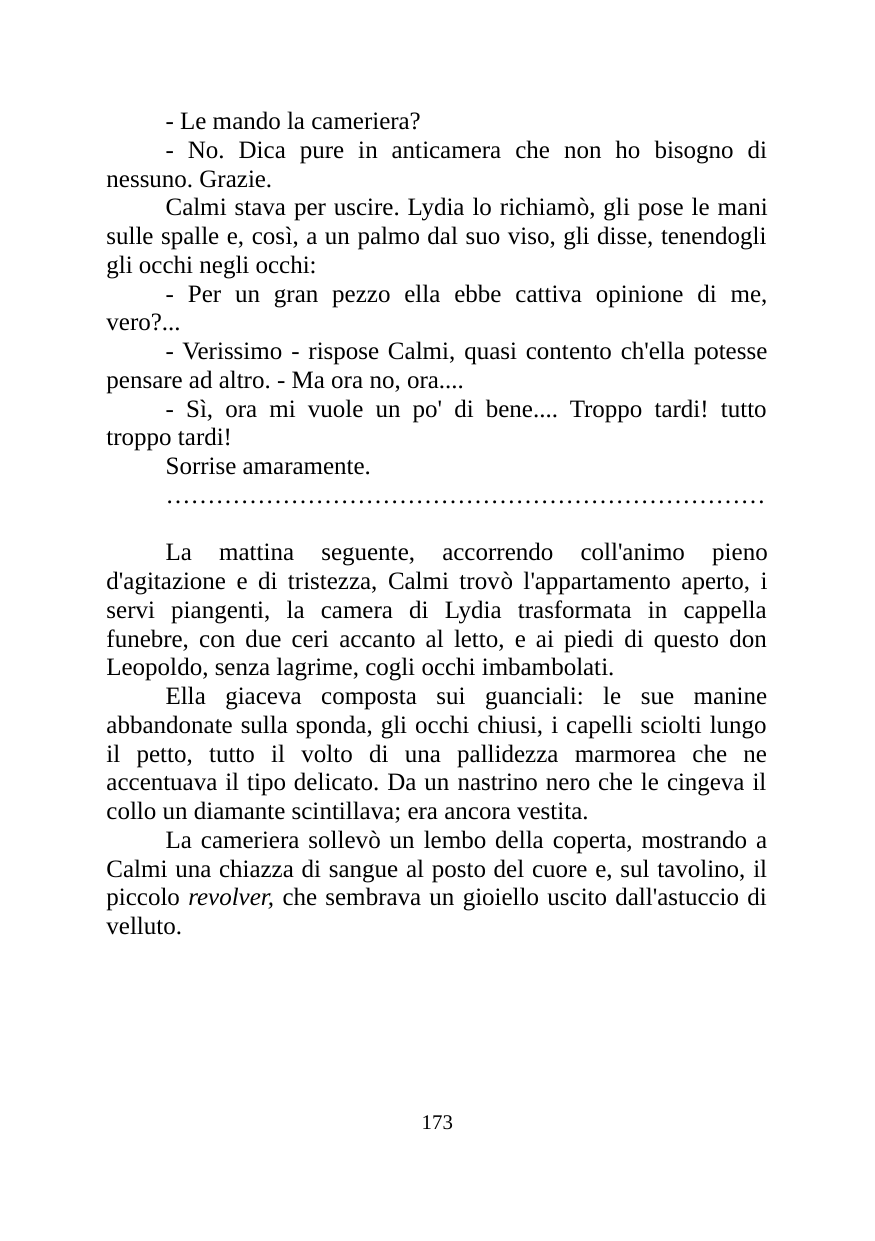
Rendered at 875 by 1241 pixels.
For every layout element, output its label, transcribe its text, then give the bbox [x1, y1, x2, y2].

text - No. Dica pure in anticamera che non ho bisogno di nessuno. Grazie. [106, 135, 768, 192]
text Calmi stava per uscire. Lydia lo richiamò, gli pose le mani sulle spalle e, così, a un palmo dal suo viso, gli disse, tenendogli gli occhi negli occhi: [106, 192, 768, 279]
text Ella giaceva composta sui guanciali: le sue manine abbandonate sulla sponda, gli occhi chiusi, i capelli sciolti lungo il petto, tutto il volto di una pallidezza marmorea che ne accentuava il tipo delicato. Da un nastrino nero che le cingeva il collo un diamante scintillava; era ancora vestita. [106, 681, 768, 825]
text - Le mando la cameriera? [106, 106, 768, 135]
text La mattina seguente, accorrendo coll'animo pieno d'agitazione e di tristezza, Calmi trovò l'appartamento aperto, i servi piangenti, la camera di Lydia trasformata in cappella funebre, con due ceri accanto al letto, e ai piedi di questo don Leopoldo, senza lagrime, cogli occhi imbambolati. [106, 537, 768, 681]
text - Verissimo - rispose Calmi, quasi contento ch'ella potesse pensare ad altro. - Ma ora no, ora.... [106, 336, 768, 394]
text Sorrise amaramente. [106, 451, 768, 480]
text - Per un gran pezzo ella ebbe cattiva opinione di me, vero?... [106, 279, 768, 336]
text La cameriera sollevò un lembo della coperta, mostrando a Calmi una chiazza di sangue al posto del cuore e, sul tavolino, il piccolo revolver, che sembrava un gioiello uscito dall'astuccio di velluto. [106, 825, 768, 940]
text - Sì, ora mi vuole un po' di bene.... Troppo tardi! tutto troppo tardi! [106, 394, 768, 451]
text ……………………………………………………………… [106, 480, 768, 509]
